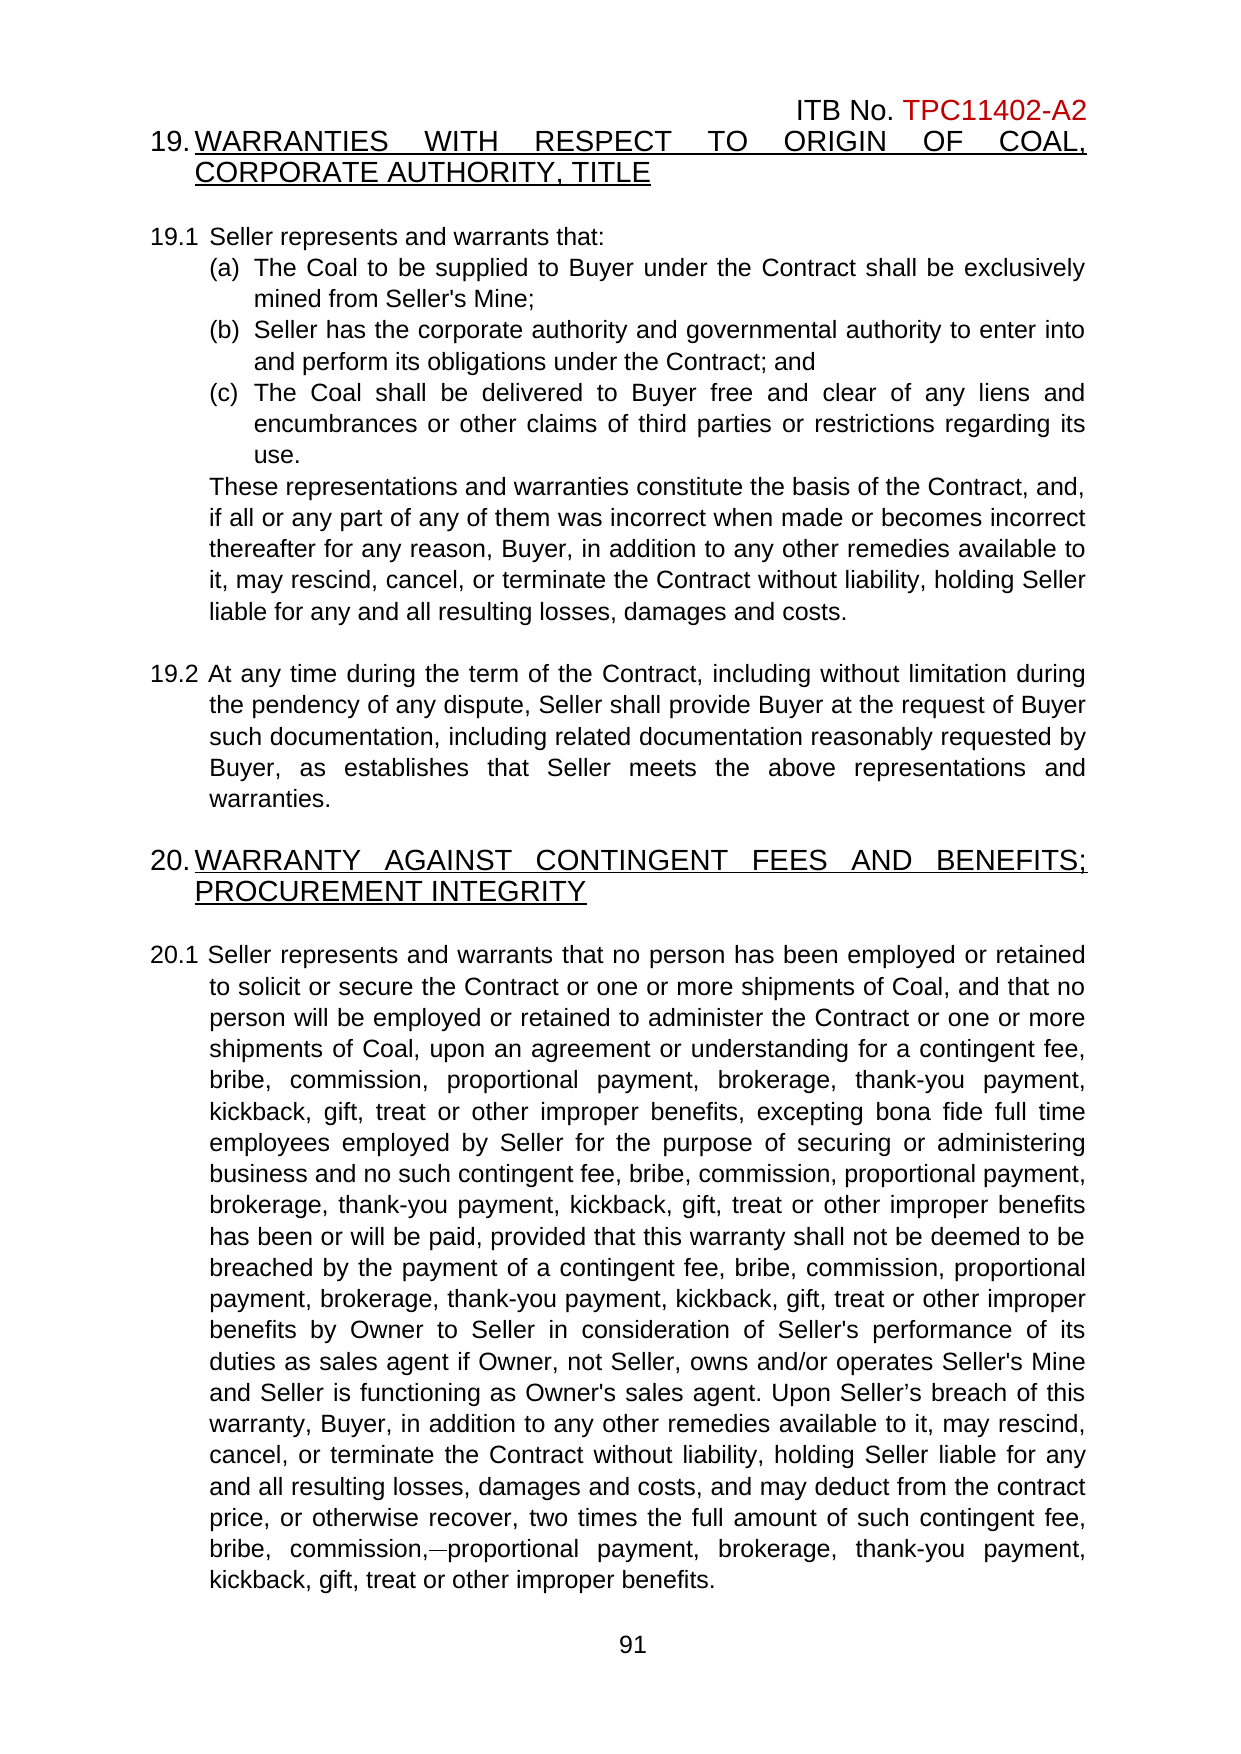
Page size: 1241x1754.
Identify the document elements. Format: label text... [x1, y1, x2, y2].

text 19.2 At any time during the term of the Contract, including without limitation during the pendency of any dispute, Seller shall provide Buyer at the request of Buyer such documentation, including related documentation reasonably requested by Buyer, as establishes that Seller meets the above representations and warranties. [150, 657, 1087, 814]
text (b) Seller has the corporate authority and governmental authority to enter into and perform its obligations under the Contract; and [209, 314, 1087, 376]
text 19. WARRANTIES WITH RESPECT TO ORIGIN OF COAL, CORPORATE AUTHORITY, TITLE [150, 126, 1087, 189]
text 19.1 Seller represents and warrants that: [150, 220, 1087, 251]
text 20. WARRANTY AGAINST CONTINGENT FEES AND BENEFITS; PROCUREMENT INTEGRITY [150, 845, 1087, 907]
text 20.1 Seller represents and warrants that no person has been employed or retained to solicit or secure the Contract or one or more shipments of Coal, and that no person will be employed or retained to administer the Contract or one or more shipments of Coal, upon an agreement or understanding for a contingent fee, bribe, commission, proportional payment, brokerage, thank-you payment, kickback, gift, treat or other improper benefits, excepting bona fide full time employees employed by Seller for the purpose of securing or administering business and no such contingent fee, bribe, commission, proportional payment, brokerage, thank-you payment, kickback, gift, treat or other improper benefits has been or will be paid, provided that this warranty shall not be deemed to be breached by the payment of a contingent fee, bribe, commission, proportional payment, brokerage, thank-you payment, kickback, gift, treat or other improper benefits by Owner to Seller in consideration of Seller's performance of its duties as sales agent if Owner, not Seller, owns and/or operates Seller's Mine and Seller is functioning as Owner's sales agent. Upon Seller’s breach of this warranty, Buyer, in addition to any other remedies available to it, may rescind, cancel, or terminate the Contract without liability, holding Seller liable for any and all resulting losses, damages and costs, and may deduct from the contract price, or otherwise recover, two times the full amount of such contingent fee, bribe, commission, proportional payment, brokerage, thank-you payment, kickback, gift, treat or other improper benefits. [150, 939, 1087, 1595]
text (c) The Coal shall be delivered to Buyer free and clear of any liens and encumbrances or other claims of third parties or restrictions regarding its use. [209, 376, 1087, 470]
text These representations and warranties constitute the basis of the Contract, and, if all or any part of any of them was incorrect when made or becomes incorrect thereafter for any reason, Buyer, in addition to any other remedies available to it, may rescind, cancel, or terminate the Contract without liability, holding Seller liable for any and all resulting losses, damages and costs. [209, 470, 1087, 626]
text (a) The Coal to be supplied to Buyer under the Contract shall be exclusively mined from Seller's Mine; [209, 251, 1087, 314]
